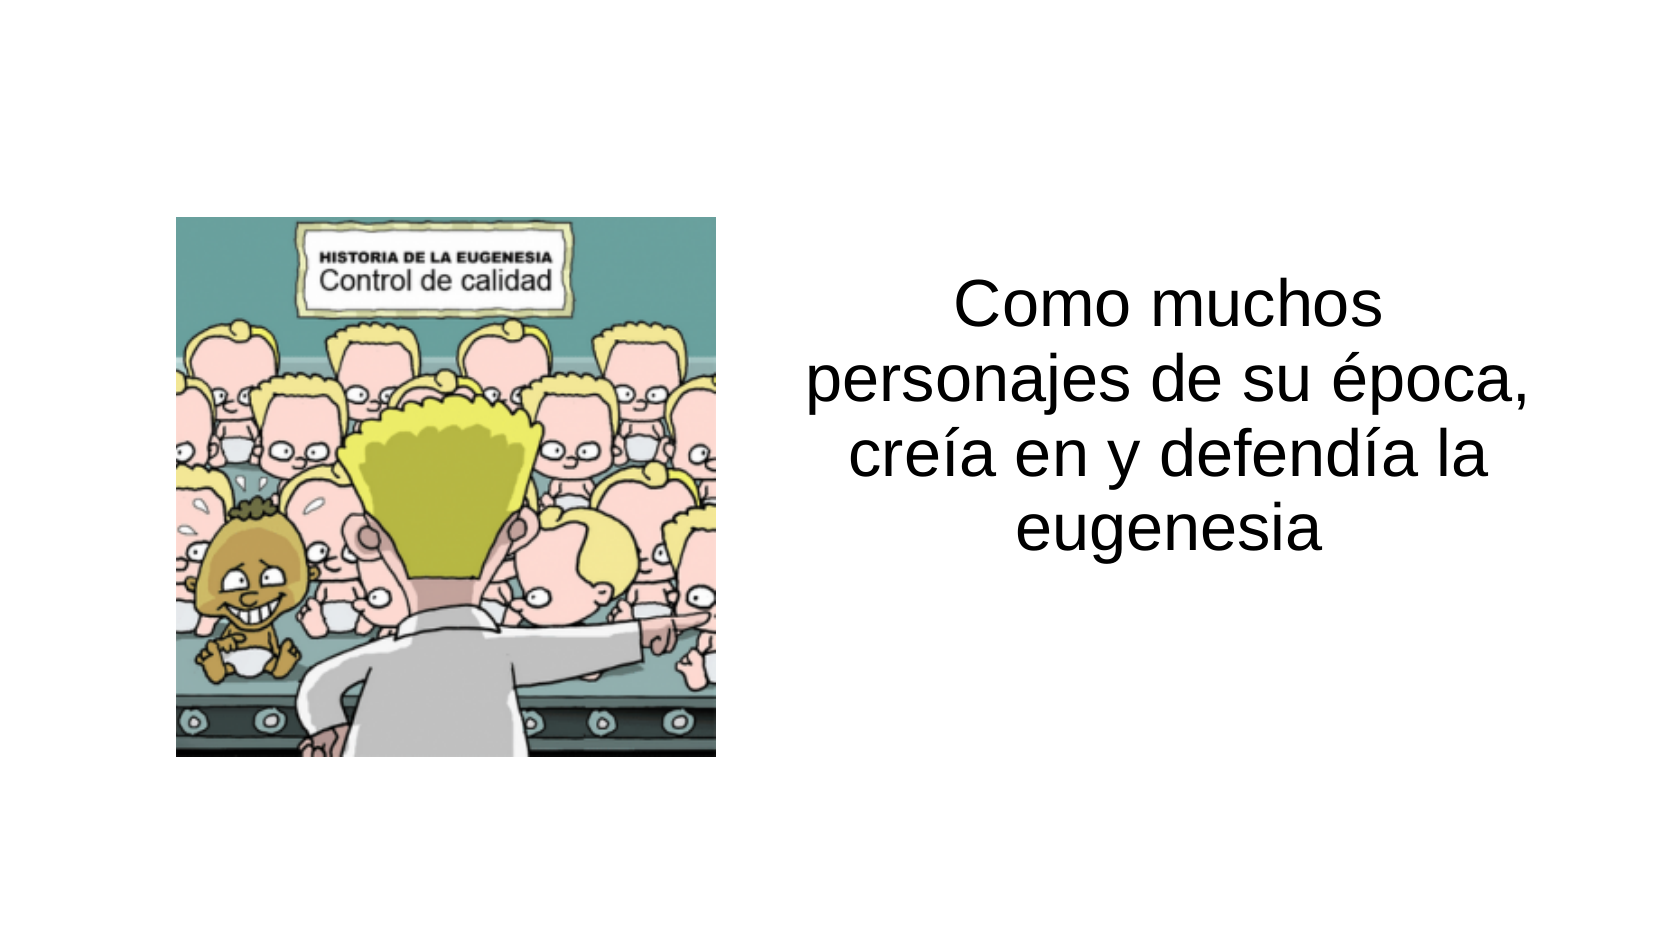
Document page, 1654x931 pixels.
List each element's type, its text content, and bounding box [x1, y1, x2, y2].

picture [176, 217, 716, 758]
list Como muchos personajes de su época, creía en y defendía la eugenesia [805, 266, 1532, 747]
